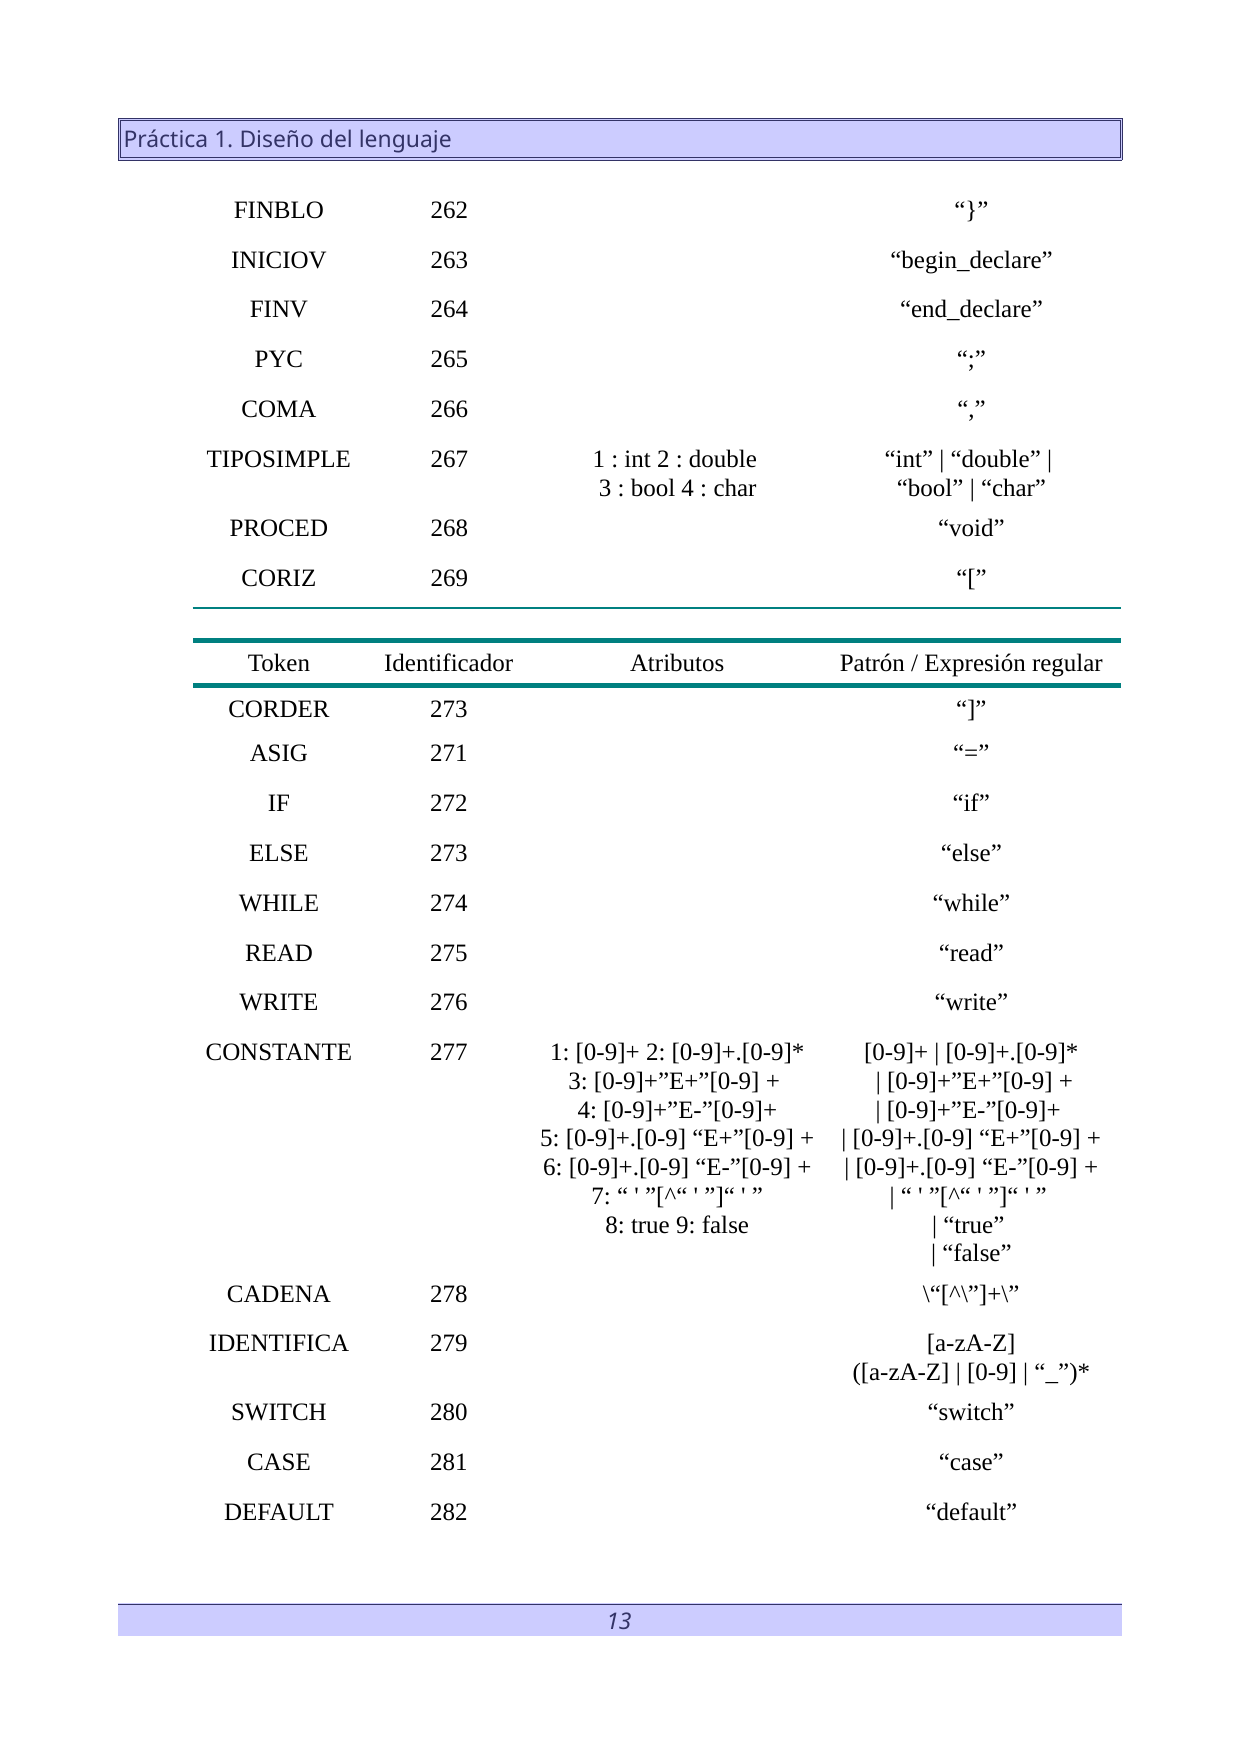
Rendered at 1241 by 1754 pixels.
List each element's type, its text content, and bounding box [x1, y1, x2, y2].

table_cell CORDER [193, 688, 364, 733]
table_cell \“[^\”]+\” [821, 1273, 1121, 1323]
table_cell [534, 507, 822, 557]
table_cell [534, 289, 822, 339]
table_cell “while” [821, 882, 1121, 932]
table_cell “begin_declare” [822, 239, 1121, 289]
table_cell [533, 733, 821, 783]
table_cell “int” | “double” | “bool” | “char” [822, 438, 1121, 507]
table_cell 274 [364, 882, 533, 932]
table_cell CADENA [193, 1273, 364, 1323]
table_cell FINV [193, 289, 365, 339]
table_cell [0-9]+ | [0-9]+.[0-9]* | [0-9]+”E+”[0-9] + | [0-9]+”E-”[0-9]+ | [0-9]+.[0-9] “E+”[0-9] + | [0-9]+.[0-9] “E-”[0-9] + | “ ' ”[^“ ' ”]“ ' ” | “true” | “false” [821, 1032, 1121, 1273]
table_cell [533, 882, 821, 932]
table_header Token [193, 643, 364, 683]
table_cell CONSTANTE [193, 1032, 364, 1273]
table_cell IDENTIFICA [193, 1323, 364, 1392]
table_cell [533, 932, 821, 982]
table_cell ASIG [193, 733, 364, 783]
table_cell 273 [364, 833, 533, 882]
table_cell SWITCH [193, 1392, 364, 1442]
table_cell 262 [365, 189, 533, 239]
table_cell 271 [364, 733, 533, 783]
table_cell “,” [822, 389, 1121, 438]
table_cell 281 [364, 1442, 533, 1491]
table_cell [533, 688, 821, 733]
table_cell “[” [822, 557, 1121, 607]
table_cell [534, 239, 822, 289]
table_cell READ [193, 932, 364, 982]
table_header Atributos [533, 643, 821, 683]
table_cell [534, 339, 822, 388]
table_cell [533, 833, 821, 882]
table_cell 266 [365, 389, 533, 438]
table_cell PYC [193, 339, 365, 388]
table_cell “write” [821, 982, 1121, 1032]
table_cell 270 [364, 688, 533, 733]
table_header Patrón / Expresión regular [821, 643, 1121, 683]
table_cell 269 [365, 557, 533, 607]
table_cell 278 [364, 1273, 533, 1323]
table_cell [a-zA-Z] ([a-zA-Z] | [0-9] | “_”)* [821, 1323, 1121, 1392]
table_cell “=” [821, 733, 1121, 783]
table_cell INICIOV [193, 239, 365, 289]
table_cell FINBLO [193, 189, 365, 239]
table_cell “;” [822, 339, 1121, 388]
table_cell “}” [822, 189, 1121, 239]
table_cell [534, 189, 822, 239]
table_cell [533, 783, 821, 832]
table_cell IF [193, 783, 364, 832]
table_cell “else” [821, 833, 1121, 882]
table_cell 268 [365, 507, 533, 557]
table_cell CASE [193, 1442, 364, 1491]
table_cell 265 [365, 339, 533, 388]
table_cell “case” [821, 1442, 1121, 1491]
table_cell COMA [193, 389, 365, 438]
table_cell 282 [364, 1491, 533, 1541]
table_cell “void” [822, 507, 1121, 557]
table_cell [533, 982, 821, 1032]
table_cell [533, 1273, 821, 1323]
table_cell “if” [821, 783, 1121, 832]
table_cell WRITE [193, 982, 364, 1032]
table_cell ELSE [193, 833, 364, 882]
table_cell DEFAULT [193, 1491, 364, 1541]
table_cell [533, 1323, 821, 1392]
table_cell PROCED [193, 507, 365, 557]
table_cell “end_declare” [822, 289, 1121, 339]
table_cell “]” [821, 688, 1121, 733]
table_cell “switch” [821, 1392, 1121, 1442]
table_cell [533, 1442, 821, 1491]
table_cell 267 [365, 438, 533, 507]
table_cell WHILE [193, 882, 364, 932]
table_cell 1: [0-9]+ 2: [0-9]+.[0-9]* 3: [0-9]+”E+”[0-9] + 4: [0-9]+”E-”[0-9]+ 5: [0-9]+.[0-9] “E+”[0-9] + 6: [0-9]+.[0-9] “E-”[0-9] + 7: “ ' ”[^“ ' ”]“ ' ” 8: true 9: false [533, 1032, 821, 1273]
table_cell “read” [821, 932, 1121, 982]
table_cell 275 [364, 932, 533, 982]
table_cell 264 [365, 289, 533, 339]
table_cell [533, 1392, 821, 1442]
table_cell TIPOSIMPLE [193, 438, 365, 507]
table_cell 277 [364, 1032, 533, 1273]
table_cell 272 [364, 783, 533, 832]
table_cell “default” [821, 1491, 1121, 1541]
table_cell [534, 557, 822, 607]
table_header Identificador [364, 643, 533, 683]
table_cell CORIZ [193, 557, 365, 607]
table_cell 280 [364, 1392, 533, 1442]
table_cell 1 : int 2 : double 3 : bool 4 : char [534, 438, 822, 507]
table_cell 263 [365, 239, 533, 289]
table_cell 276 [364, 982, 533, 1032]
table_cell [533, 1491, 821, 1541]
table_cell [534, 389, 822, 438]
table_cell 279 [364, 1323, 533, 1392]
